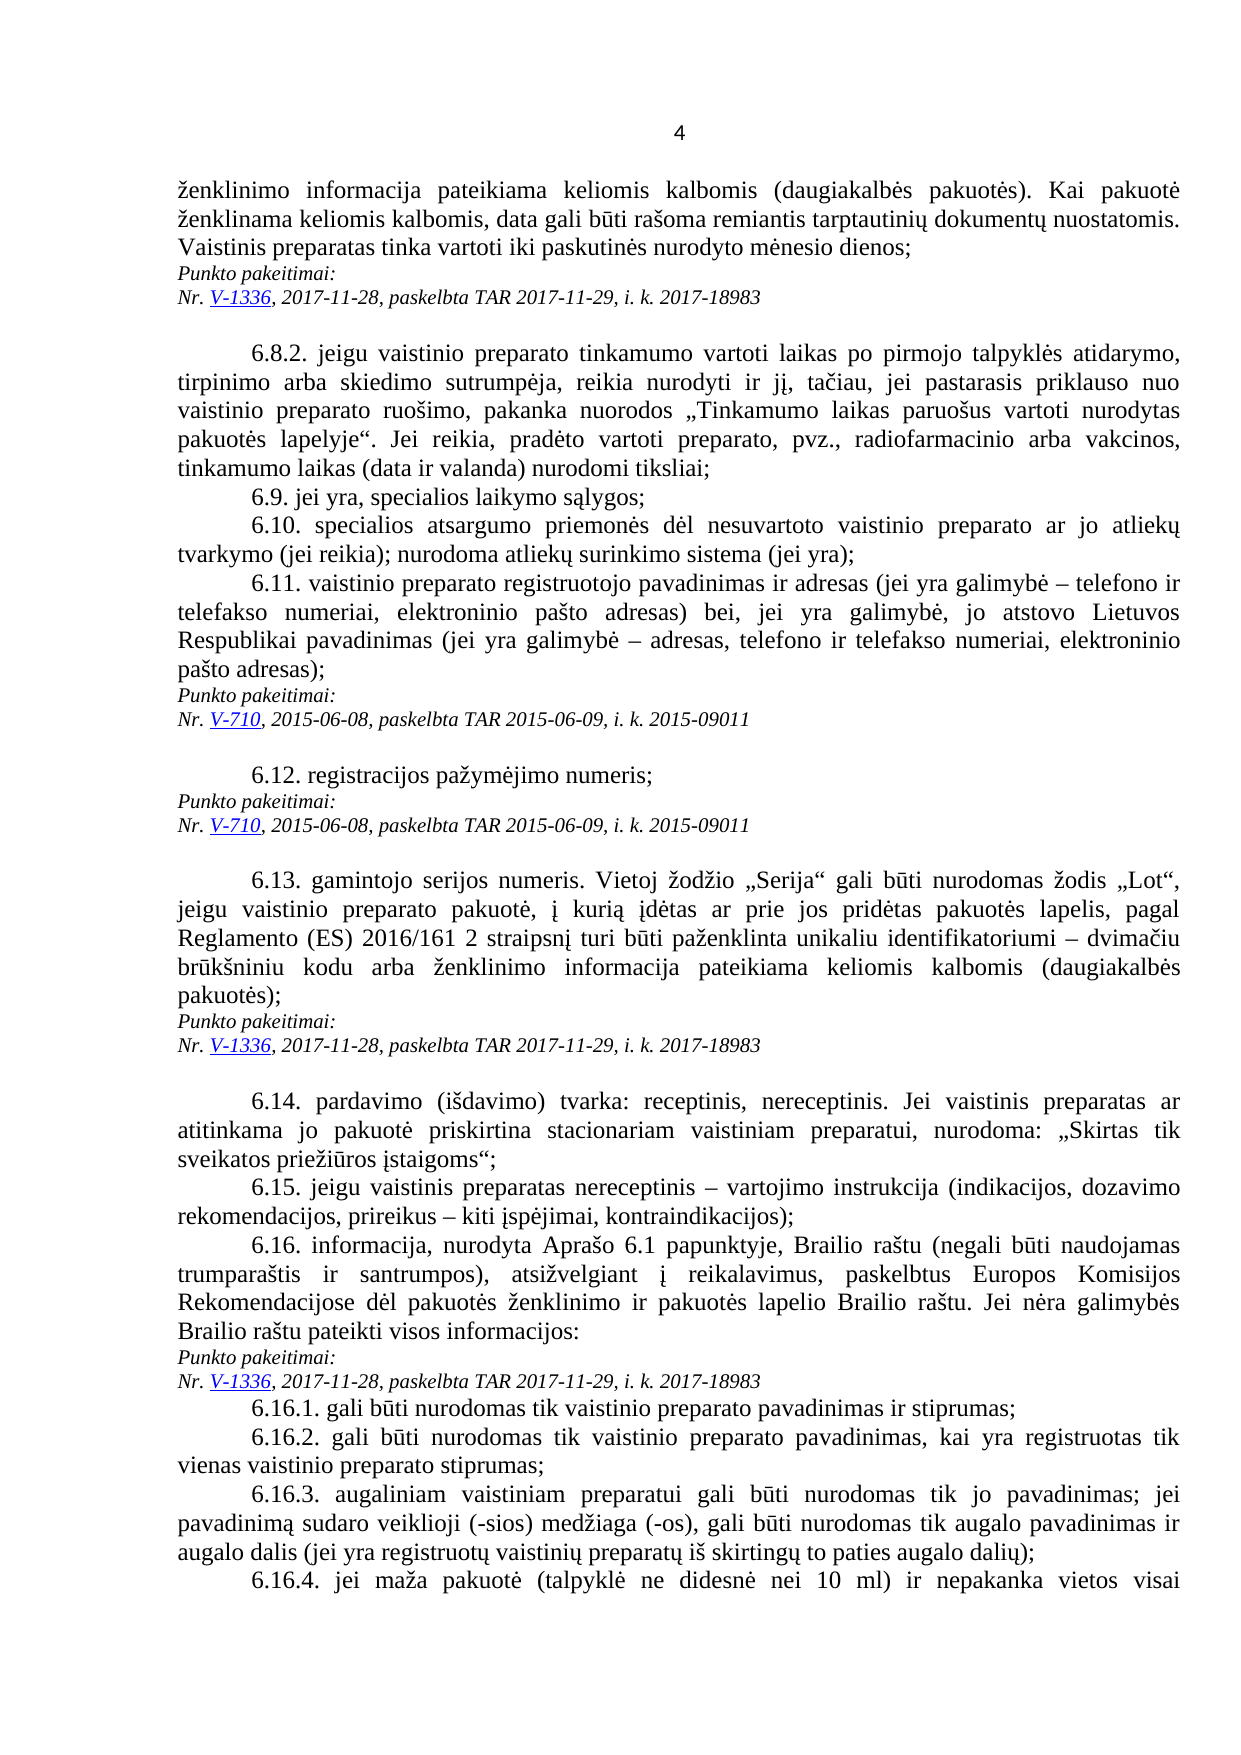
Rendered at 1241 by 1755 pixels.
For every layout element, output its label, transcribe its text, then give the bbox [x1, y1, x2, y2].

text 6.9. jei yra, specialios laikymo sąlygos; [177, 482, 1181, 511]
text 6.16. informacija, nurodyta Aprašo 6.1 papunktyje, Brailio raštu (negali būti naudojamas trumparaštis ir santrumpos), atsižvelgiant į reikalavimus, paskelbtus Europos Komisijos Rekomendacijose dėl pakuotės ženklinimo ir pakuotės lapelio Brailio raštu. Jei nėra galimybės Brailio raštu pateikti visos informacijos: [177, 1230, 1181, 1345]
text Nr. V-710, 2015-06-08, paskelbta TAR 2015-06-09, i. k. 2015-09011 [177, 707, 1181, 731]
text ženklinimo informacija pateikiama keliomis kalbomis (daugiakalbės pakuotės). Kai pakuotė ženklinama keliomis kalbomis, data gali būti rašoma remiantis tarptautinių dokumentų nuostatomis. Vaistinis preparatas tinka vartoti iki paskutinės nurodyto mėnesio dienos; [177, 175, 1181, 261]
text 6.16.1. gali būti nurodomas tik vaistinio preparato pavadinimas ir stiprumas; [177, 1393, 1181, 1422]
text Nr. V-1336, 2017-11-28, paskelbta TAR 2017-11-29, i. k. 2017-18983 [177, 1369, 1181, 1393]
text Nr. V-1336, 2017-11-28, paskelbta TAR 2017-11-29, i. k. 2017-18983 [177, 1033, 1181, 1057]
text Nr. V-1336, 2017-11-28, paskelbta TAR 2017-11-29, i. k. 2017-18983 [177, 285, 1181, 309]
text Nr. V-710, 2015-06-08, paskelbta TAR 2015-06-09, i. k. 2015-09011 [177, 813, 1181, 837]
text Punkto pakeitimai: [177, 789, 1181, 813]
text 6.11. vaistinio preparato registruotojo pavadinimas ir adresas (jei yra galimybė – telefono ir telefakso numeriai, elektroninio pašto adresas) bei, jei yra galimybė, jo atstovo Lietuvos Respublikai pavadinimas (jei yra galimybė – adresas, telefono ir telefakso numeriai, elektroninio pašto adresas); [177, 568, 1181, 683]
text 6.15. jeigu vaistinis preparatas nereceptinis – vartojimo instrukcija (indikacijos, dozavimo rekomendacijos, prireikus – kiti įspėjimai, kontraindikacijos); [177, 1172, 1181, 1230]
text 6.12. registracijos pažymėjimo numeris; [177, 760, 1181, 789]
text Punkto pakeitimai: [177, 1345, 1181, 1369]
text 6.16.2. gali būti nurodomas tik vaistinio preparato pavadinimas, kai yra registruotas tik vienas vaistinio preparato stiprumas; [177, 1422, 1181, 1479]
text Punkto pakeitimai: [177, 1009, 1181, 1033]
text 6.14. pardavimo (išdavimo) tvarka: receptinis, nereceptinis. Jei vaistinis preparatas ar atitinkama jo pakuotė priskirtina stacionariam vaistiniam preparatui, nurodoma: „Skirtas tik sveikatos priežiūros įstaigoms“; [177, 1086, 1181, 1172]
text Punkto pakeitimai: [177, 261, 1181, 285]
text 6.16.4. jei maža pakuotė (talpyklė ne didesnė nei 10 ml) ir nepakanka vietos visai [177, 1566, 1181, 1594]
text 6.13. gamintojo serijos numeris. Vietoj žodžio „Serija“ gali būti nurodomas žodis „Lot“, jeigu vaistinio preparato pakuotė, į kurią įdėtas ar prie jos pridėtas pakuotės lapelis, pagal Reglamento (ES) 2016/161 2 straipsnį turi būti paženklinta unikaliu identifikatoriumi – dvimačiu brūkšniniu kodu arba ženklinimo informacija pateikiama keliomis kalbomis (daugiakalbės pakuotės); [177, 866, 1181, 1009]
text Punkto pakeitimai: [177, 683, 1181, 707]
text 6.8.2. jeigu vaistinio preparato tinkamumo vartoti laikas po pirmojo talpyklės atidarymo, tirpinimo arba skiedimo sutrumpėja, reikia nurodyti ir jį, tačiau, jei pastarasis priklauso nuo vaistinio preparato ruošimo, pakanka nuorodos „Tinkamumo laikas paruošus vartoti nurodytas pakuotės lapelyje“. Jei reikia, pradėto vartoti preparato, pvz., radiofarmacinio arba vakcinos, tinkamumo laikas (data ir valanda) nurodomi tiksliai; [177, 338, 1181, 482]
text 6.16.3. augaliniam vaistiniam preparatui gali būti nurodomas tik jo pavadinimas; jei pavadinimą sudaro veiklioji (-sios) medžiaga (-os), gali būti nurodomas tik augalo pavadinimas ir augalo dalis (jei yra registruotų vaistinių preparatų iš skirtingų to paties augalo dalių); [177, 1479, 1181, 1566]
text 6.10. specialios atsargumo priemonės dėl nesuvartoto vaistinio preparato ar jo atliekų tvarkymo (jei reikia); nurodoma atliekų surinkimo sistema (jei yra); [177, 511, 1181, 568]
